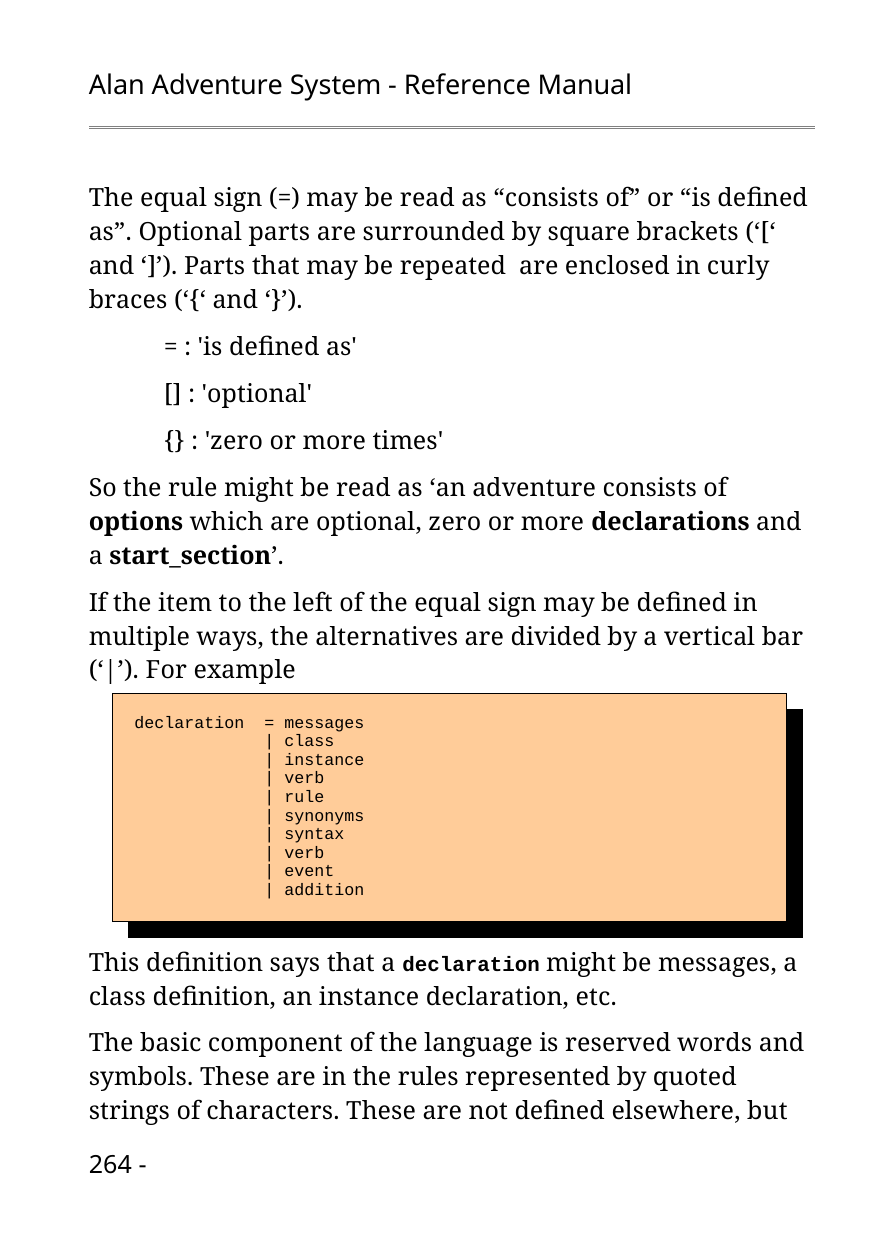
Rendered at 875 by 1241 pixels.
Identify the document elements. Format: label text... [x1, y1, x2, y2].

text [] : 'optional' [163, 376, 815, 410]
text {} : 'zero or more times' [163, 423, 815, 457]
text = : 'is defined as' [163, 329, 815, 363]
text The equal sign (=) may be read as “consists of” or “is defined as”. Optional parts are surrounded by square brackets (‘[‘ and ‘]’). Parts that may be repeated are enclosed in curly braces (‘{‘ and ‘}’). [88, 180, 815, 316]
text The basic component of the language is reserved words and symbols. These are in the rules represented by quoted strings of characters. These are not defined elsewhere, but [88, 1025, 815, 1127]
text If the item to the left of the equal sign may be defined in multiple ways, the alternatives are divided by a vertical bar (‘|’). For example [88, 584, 815, 686]
text This definition says that a declaration might be messages, a class definition, an instance declaration, etc. [88, 944, 815, 1012]
text declaration = messages | class | instance | verb | rule | synonyms | syntax | verb | event | addition [113, 694, 786, 921]
text So the rule might be read as ‘an adventure consists of options which are optional, zero or more declarations and a start_section’. [88, 470, 815, 572]
